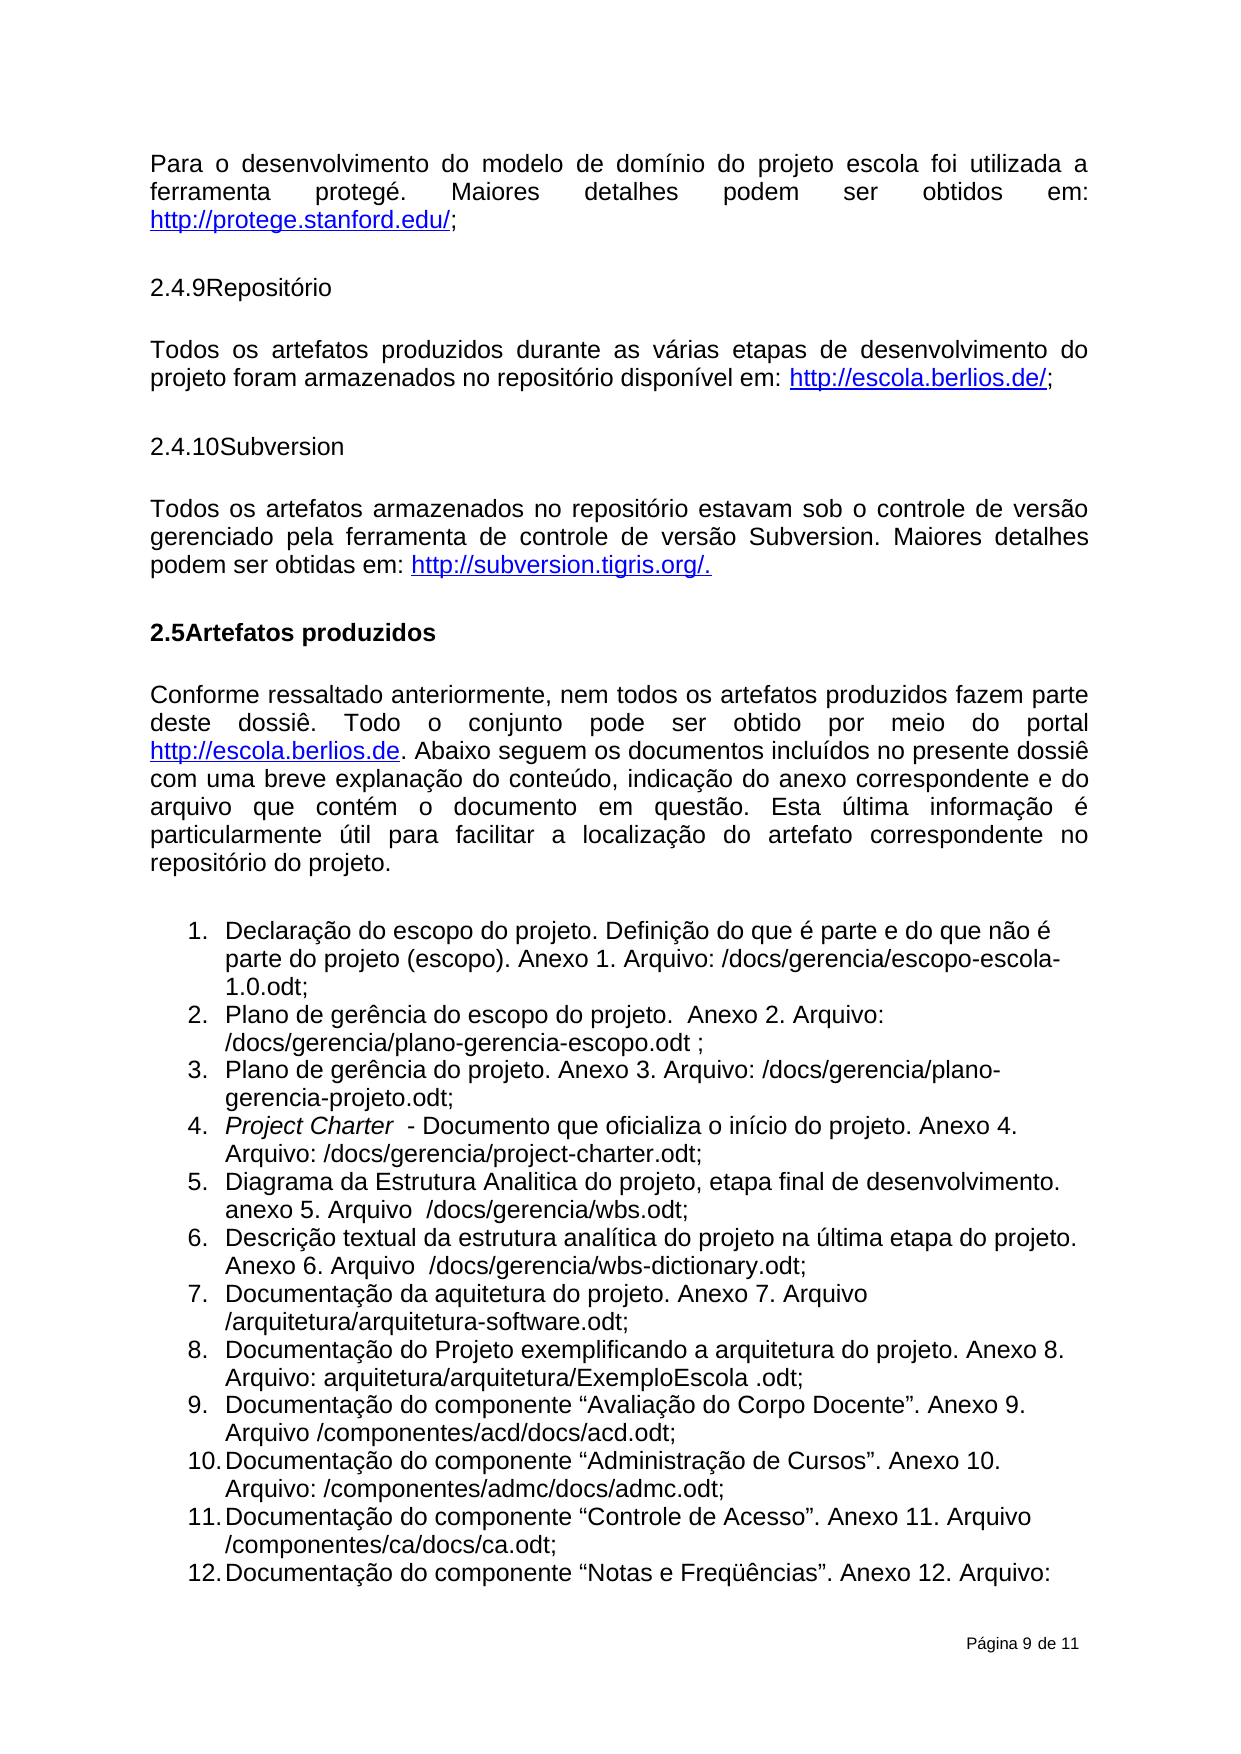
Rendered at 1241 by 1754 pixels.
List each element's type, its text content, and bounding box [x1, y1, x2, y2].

list Documentação do componente “Controle de Acesso”. Anexo 11. Arquivo /componentes/ca/docs/ca.odt; [187, 1503, 1090, 1559]
list Diagrama da Estrutura Analitica do projeto, etapa final de desenvolvimento. anexo 5. Arquivo /docs/gerencia/wbs.odt; [187, 1168, 1090, 1224]
list Documentação do componente “Avaliação do Corpo Docente”. Anexo 9. Arquivo /componentes/acd/docs/acd.odt; [187, 1391, 1090, 1447]
list Project Charter - Documento que oficializa o início do projeto. Anexo 4. Arquivo: /docs/gerencia/project-charter.odt; [187, 1112, 1090, 1168]
text Para o desenvolvimento do modelo de domínio do projeto escola foi utilizada a ferramenta protegé. Maiores detalhes podem ser obtidos em: http://protege.stanford.edu/; [150, 150, 1090, 234]
list Documentação do Projeto exemplificando a arquitetura do projeto. Anexo 8. Arquivo: arquitetura/arquitetura/ExemploEscola .odt; [187, 1335, 1090, 1391]
list Documentação do componente “Administração de Cursos”. Anexo 10. Arquivo: /componentes/admc/docs/admc.odt; [187, 1447, 1090, 1503]
list Descrição textual da estrutura analítica do projeto na última etapa do projeto. Anexo 6. Arquivo /docs/gerencia/wbs-dictionary.odt; [187, 1224, 1090, 1279]
list Declaração do escopo do projeto. Definição do que é parte e do que não é parte do projeto (escopo). Anexo 1. Arquivo: /docs/gerencia/escopo-escola-1.0.odt; [187, 917, 1090, 1000]
list Documentação da aquitetura do projeto. Anexo 7. Arquivo /arquitetura/arquitetura-software.odt; [187, 1279, 1090, 1335]
list Plano de gerência do projeto. Anexo 3. Arquivo: /docs/gerencia/plano-gerencia-projeto.odt; [187, 1056, 1090, 1112]
list Plano de gerência do escopo do projeto. Anexo 2. Arquivo: /docs/gerencia/plano-gerencia-escopo.odt ; [187, 1000, 1090, 1056]
subtitle Artefatos produzidos [150, 619, 1090, 647]
subtitle Repositório [150, 274, 1090, 302]
text Todos os artefatos produzidos durante as várias etapas de desenvolvimento do projeto foram armazenados no repositório disponível em: http://escola.berlios.de/; [150, 336, 1090, 392]
text Conforme ressaltado anteriormente, nem todos os artefatos produzidos fazem parte deste dossiê. Todo o conjunto pode ser obtido por meio do portal http://escola.berlios.de. Abaixo seguem os documentos incluídos no presente dossiê com uma breve explanação do conteúdo, indicação do anexo correspondente e do arquivo que contém o documento em questão. Esta última informação é particularmente útil para facilitar a localização do artefato correspondente no repositório do projeto. [150, 681, 1090, 876]
subtitle Subversion [150, 432, 1090, 460]
text Todos os artefatos armazenados no repositório estavam sob o controle de versão gerenciado pela ferramenta de controle de versão Subversion. Maiores detalhes podem ser obtidas em: http://subversion.tigris.org/. [150, 494, 1090, 578]
list Documentação do componente “Notas e Freqüências”. Anexo 12. Arquivo: [187, 1559, 1090, 1587]
